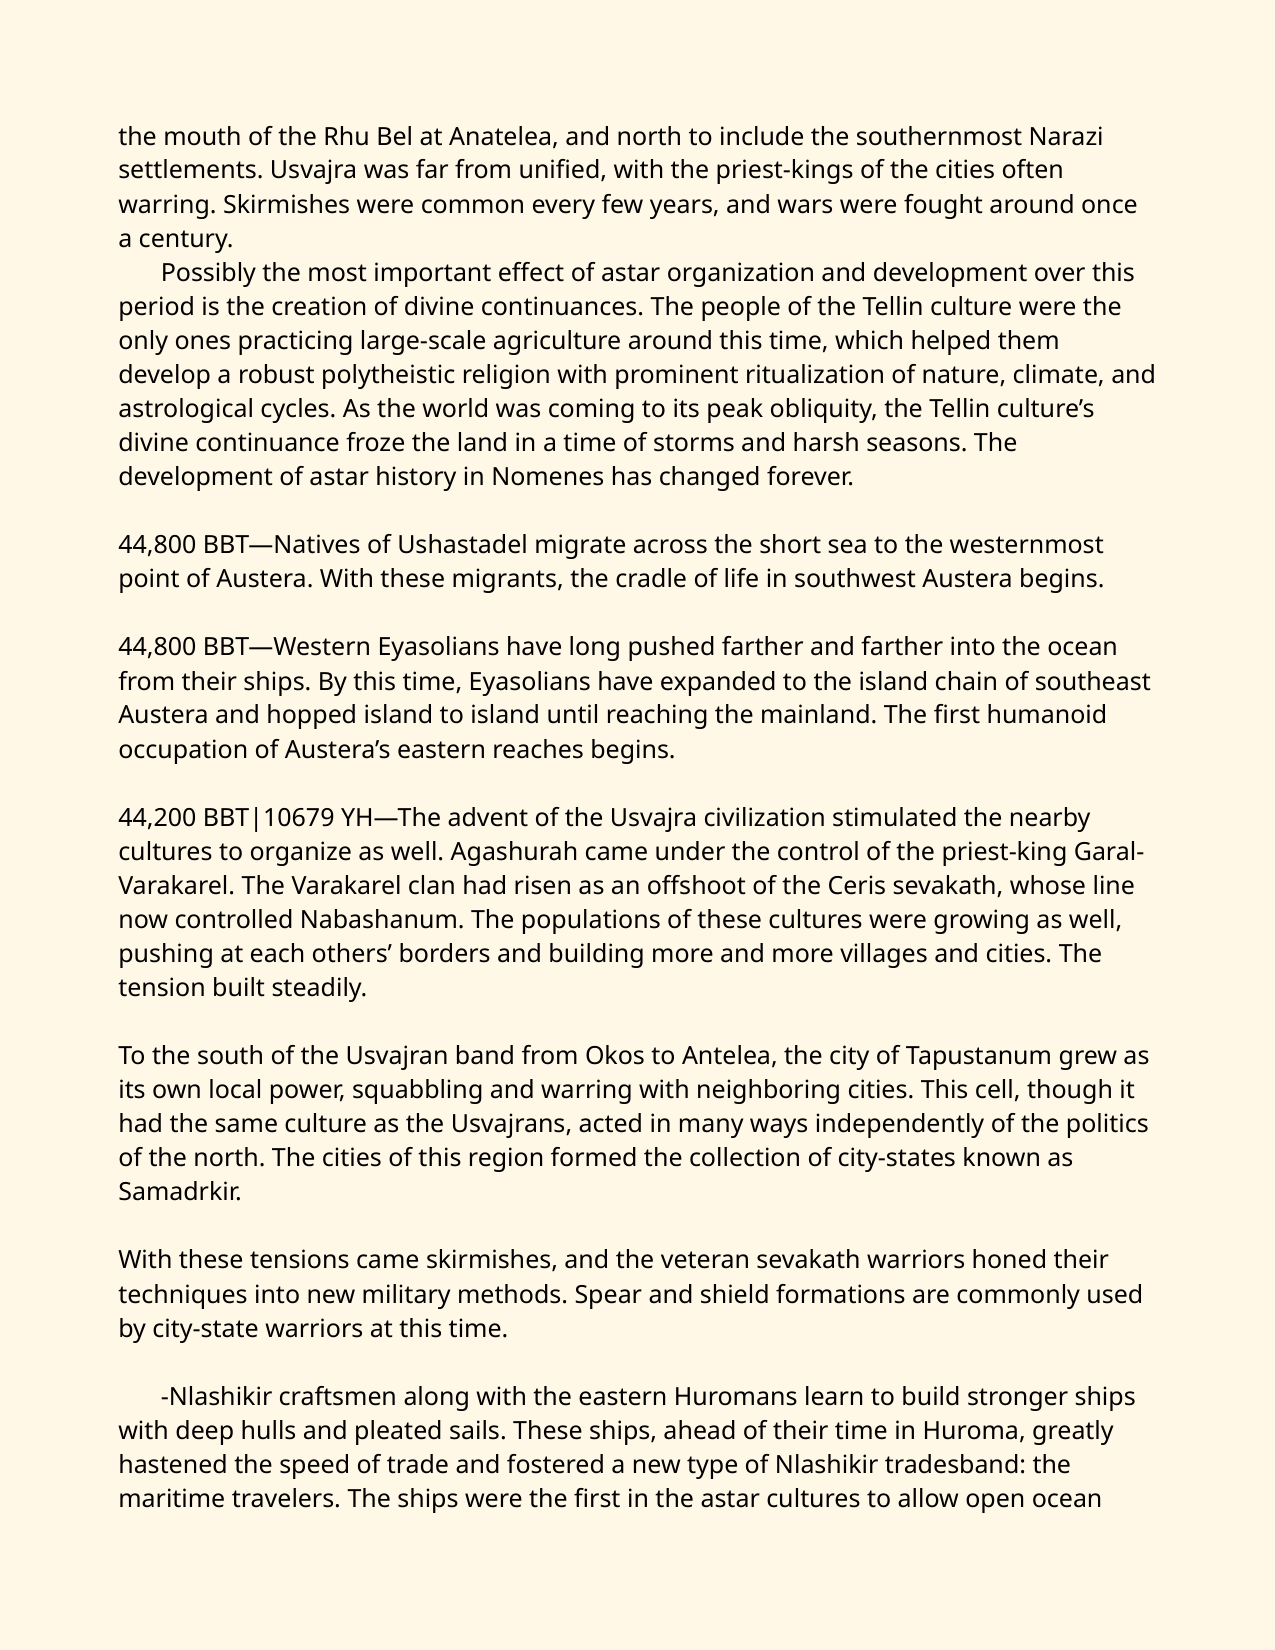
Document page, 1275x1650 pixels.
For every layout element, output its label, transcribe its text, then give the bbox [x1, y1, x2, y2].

text 44,800 BBT—Natives of Ushastadel migrate across the short sea to the westernmost point of Austera. With these migrants, the cradle of life in southwest Austera begins. [118, 527, 1157, 595]
text 44,800 BBT—Western Eyasolians have long pushed farther and farther into the ocean from their ships. By this time, Eyasolians have expanded to the island chain of southeast Austera and hopped island to island until reaching the mainland. The first humanoid occupation of Austera’s eastern reaches begins. [118, 629, 1157, 765]
text the mouth of the Rhu Bel at Anatelea, and north to include the southernmost Narazi settlements. Usvajra was far from unified, with the priest-kings of the cities often warring. Skirmishes were common every few years, and wars were fought around once a century. [118, 118, 1157, 254]
text With these tensions came skirmishes, and the veteran sevakath warriors honed their techniques into new military methods. Spear and shield formations are commonly used by city-state warriors at this time. [118, 1242, 1157, 1344]
text Possibly the most important effect of astar organization and development over this period is the creation of divine continuances. The people of the Tellin culture were the only ones practicing large-scale agriculture around this time, which helped them develop a robust polytheistic religion with prominent ritualization of nature, climate, and astrological cycles. As the world was coming to its peak obliquity, the Tellin culture’s divine continuance froze the land in a time of storms and harsh seasons. The development of astar history in Nomenes has changed forever. [118, 254, 1157, 493]
text -Nlashikir craftsmen along with the eastern Huromans learn to build stronger ships with deep hulls and pleated sails. These ships, ahead of their time in Huroma, greatly hastened the speed of trade and fostered a new type of Nlashikir tradesband: the maritime travelers. The ships were the first in the astar cultures to allow open ocean [118, 1378, 1157, 1515]
text 44,200 BBT|10679 YH—The advent of the Usvajra civilization stimulated the nearby cultures to organize as well. Agashurah came under the control of the priest-king Garal-Varakarel. The Varakarel clan had risen as an offshoot of the Ceris sevakath, whose line now controlled Nabashanum. The populations of these cultures were growing as well, pushing at each others’ borders and building more and more villages and cities. The tension built steadily. [118, 799, 1157, 1004]
text To the south of the Usvajran band from Okos to Antelea, the city of Tapustanum grew as its own local power, squabbling and warring with neighboring cities. This cell, though it had the same culture as the Usvajrans, acted in many ways independently of the politics of the north. The cities of this region formed the collection of city-states known as Samadrkir. [118, 1038, 1157, 1208]
